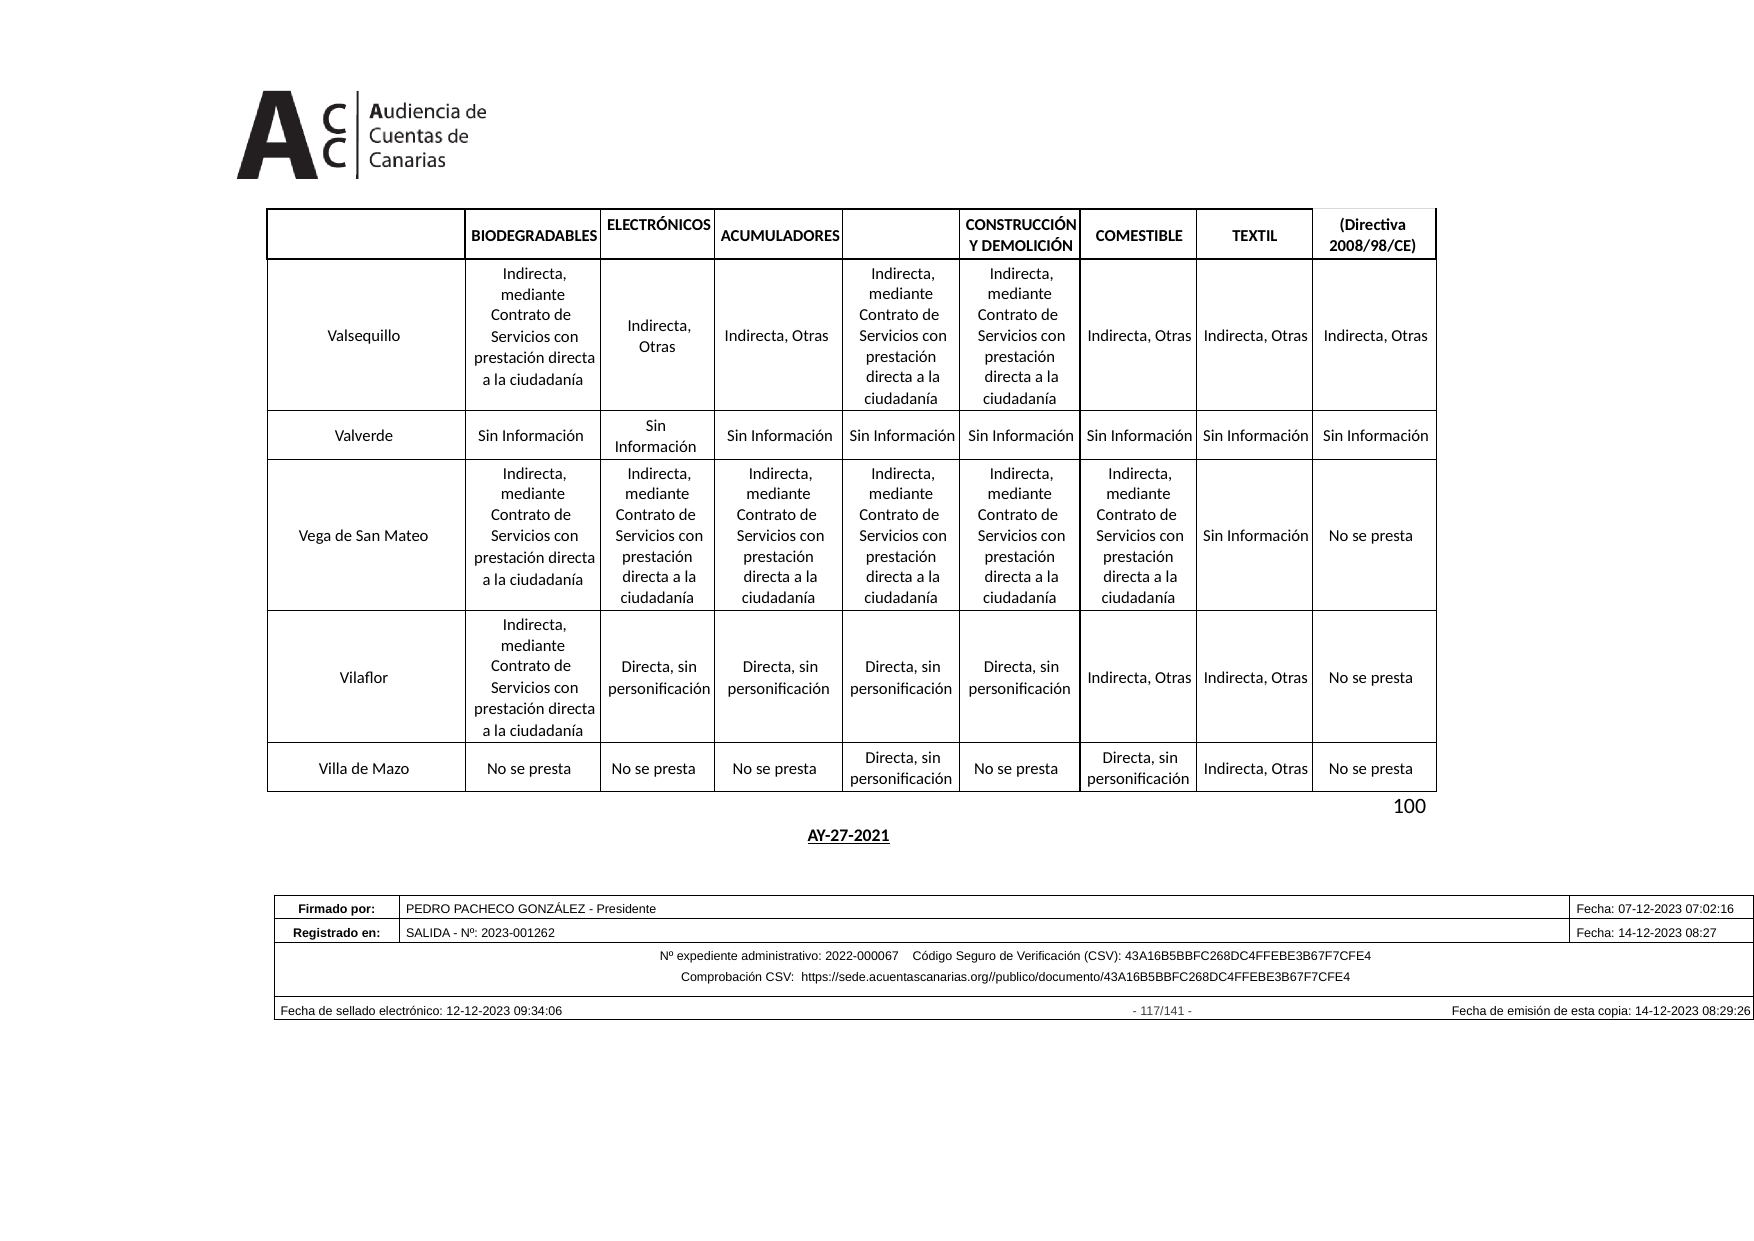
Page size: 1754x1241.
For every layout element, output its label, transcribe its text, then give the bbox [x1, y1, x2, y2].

table_header [268, 210, 464, 258]
table_cell Indirecta, mediante Contrato de Servicios con prestación directa a la ciudadanía [843, 460, 959, 610]
table_cell Indirecta, Otras [1197, 743, 1312, 791]
table_cell Directa, sin personificación [715, 611, 842, 742]
table_cell Indirecta, mediante Contrato de Servicios con prestación directa a la ciudadanía [1081, 460, 1196, 610]
table_cell BIODEGRADABLES [466, 210, 600, 258]
table_cell Valverde [268, 411, 465, 458]
table_cell Directa, sin personificación [1081, 743, 1196, 791]
table_cell No se presta [960, 743, 1079, 791]
table_cell No se presta [1313, 743, 1436, 791]
table_cell Directa, sin personificación [601, 611, 714, 742]
table_cell TEXTIL [1197, 210, 1312, 258]
table_cell Sin Información [960, 411, 1079, 458]
text 100 [274, 792, 1431, 819]
table_cell Indirecta, mediante Contrato de Servicios con prestación directa a la ciudadanía [601, 460, 714, 610]
table_cell Indirecta, mediante Contrato de Servicios con prestación directa a la ciudadanía [715, 460, 842, 610]
table_cell Valsequillo [268, 260, 465, 410]
table_cell Indirecta, Otras [601, 260, 714, 410]
table_cell Indirecta, Otras [715, 260, 842, 410]
table_cell COMESTIBLE [1081, 210, 1196, 258]
table_cell No se presta [601, 743, 714, 791]
table_cell Indirecta, mediante Contrato de Servicios con prestación directa a la ciudadanía [843, 260, 959, 410]
table_cell Indirecta, Otras [1197, 611, 1312, 742]
table_cell No se presta [715, 743, 842, 791]
table_cell Indirecta, Otras [1081, 611, 1196, 742]
table_cell (Directiva 2008/98/CE) [1313, 209, 1435, 258]
table_cell Sin Información [715, 411, 842, 458]
table_cell [843, 210, 959, 258]
table_cell Villa de Mazo [268, 743, 465, 791]
table_cell No se presta [1313, 611, 1436, 742]
table_cell Directa, sin personificación [843, 611, 959, 742]
table_cell Indirecta, mediante Contrato de Servicios con prestación directa a la ciudadanía [960, 260, 1079, 410]
table_cell Indirecta, mediante Contrato de Servicios con prestación directa a la ciudadanía [960, 460, 1079, 610]
table_cell Sin Información [1313, 411, 1436, 458]
table_cell Indirecta, mediante Contrato de Servicios con prestación directa a la ciudadanía [466, 260, 600, 410]
table_cell Indirecta, Otras [1197, 260, 1312, 410]
table_cell Indirecta, Otras [1081, 260, 1196, 410]
table_cell Sin Información [843, 411, 959, 458]
table_cell ACUMULADORES [715, 210, 842, 258]
table_cell Directa, sin personificación [843, 743, 959, 791]
table_cell Vega de San Mateo [268, 460, 465, 610]
table_cell Sin Información [601, 411, 714, 458]
table_cell Sin Información [1197, 411, 1312, 458]
table_cell No se presta [466, 743, 600, 791]
table_cell Indirecta, mediante Contrato de Servicios con prestación directa a la ciudadanía [466, 460, 600, 610]
table_cell Sin Información [1081, 411, 1196, 458]
table_cell Directa, sin personificación [960, 611, 1079, 742]
table_cell CONSTRUCCIÓN Y DEMOLICIÓN [960, 210, 1079, 258]
table_cell Vilaflor [268, 611, 465, 742]
table_cell ELECTRÓNICOS [601, 210, 714, 258]
table_cell Indirecta, Otras [1313, 260, 1436, 410]
table_cell Sin Información [1197, 460, 1312, 610]
table_cell Sin Información [466, 411, 600, 458]
table_cell Indirecta, mediante Contrato de Servicios con prestación directa a la ciudadanía [466, 611, 600, 742]
text AY-27-2021 [807, 820, 1429, 847]
table_cell No se presta [1313, 460, 1436, 610]
